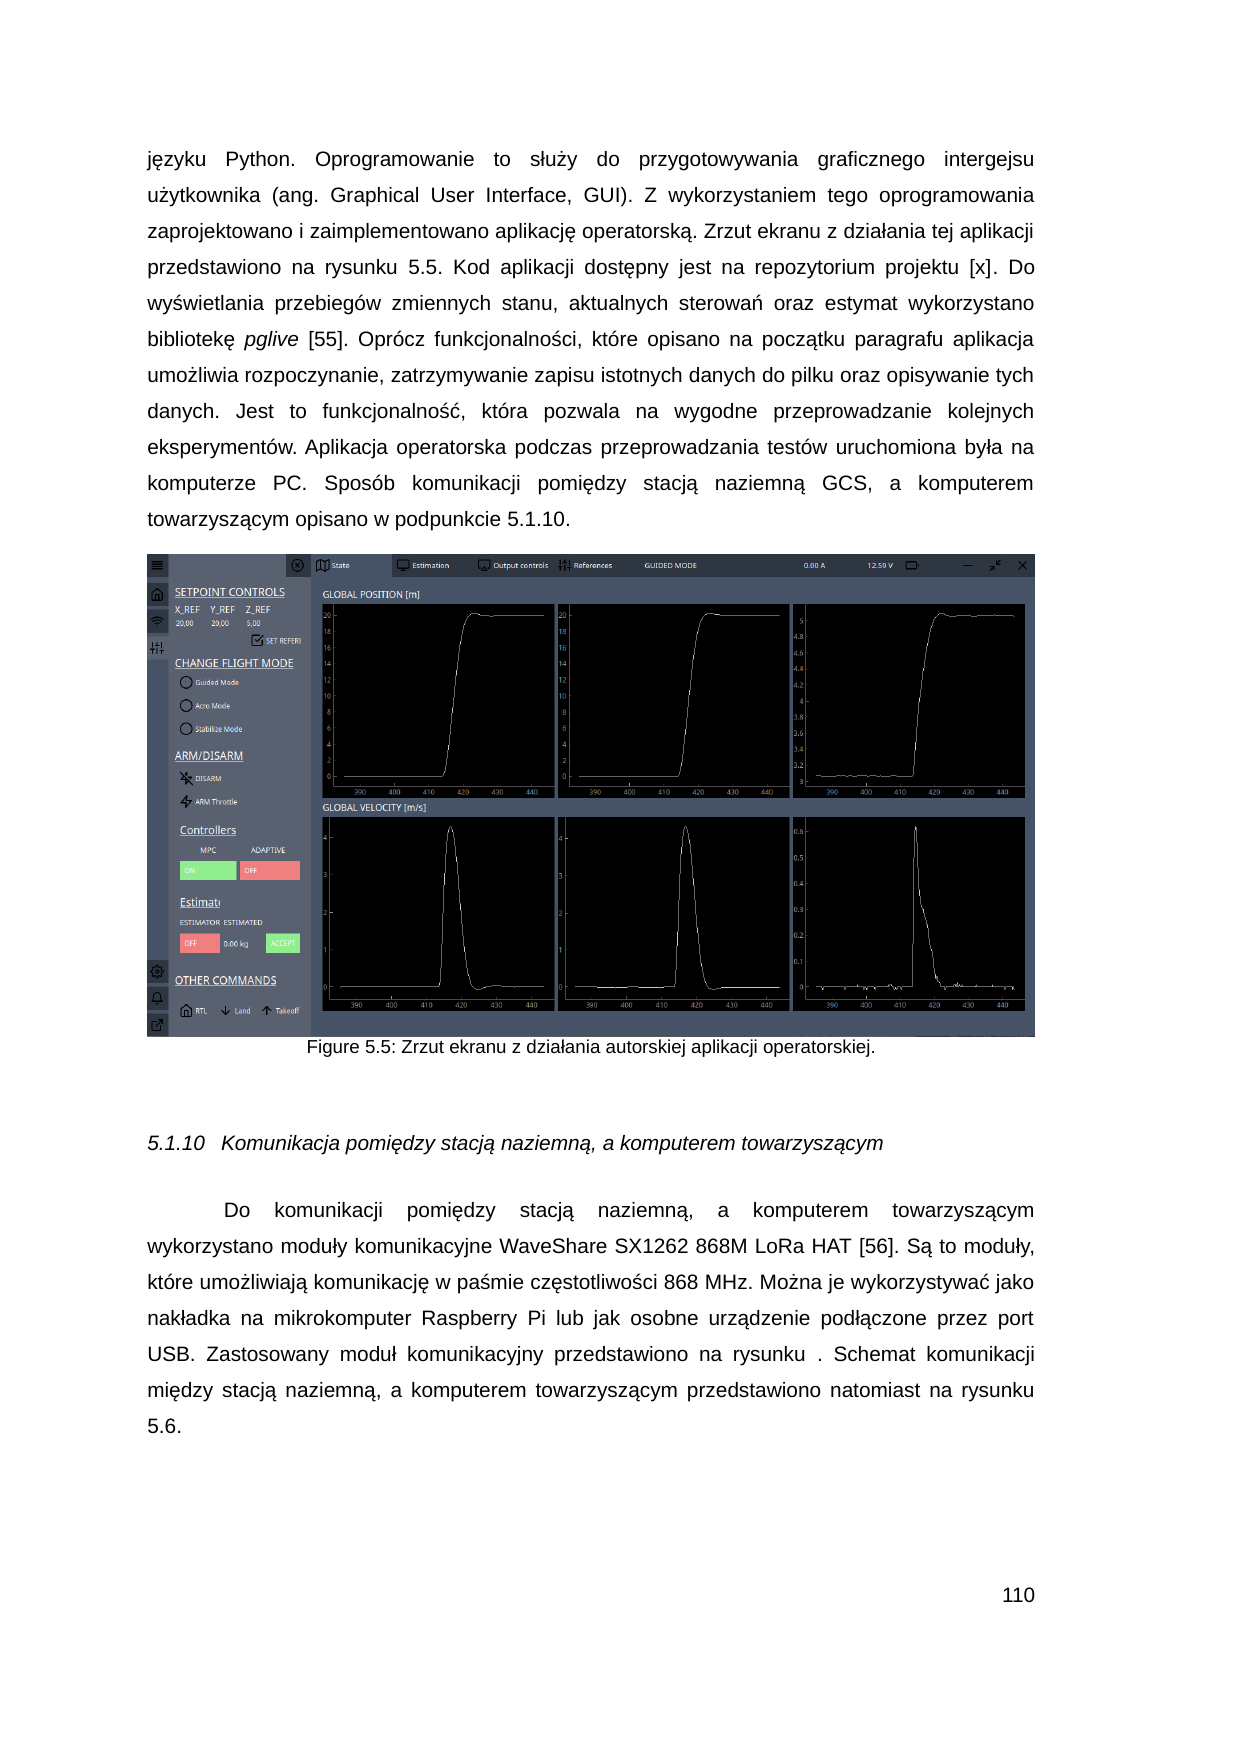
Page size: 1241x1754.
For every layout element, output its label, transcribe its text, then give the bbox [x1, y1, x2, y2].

subtitle Komunikacja pomiędzy stacją naziemną, a komputerem towarzyszącym [147, 1131, 1035, 1155]
text Do komunikacji pomiędzy stacją naziemną, a komputerem towarzyszącym wykorzystano moduły komunikacyjne WaveShare SX1262 868M LoRa HAT [56]. Są to moduły, które umożliwiają komunikację w paśmie częstotliwości 868 MHz. Można je wykorzystywać jako nakładka na mikrokomputer Raspberry Pi lub jak osobne urządzenie podłączone przez port USB. Zastosowany moduł komunikacyjny przedstawiono na rysunku . Schemat komunikacji między stacją naziemną, a komputerem towarzyszącym przedstawiono natomiast na rysunku 5.6. [147, 1198, 1035, 1437]
text Figure 5.5: Zrzut ekranu z działania autorskiej aplikacji operatorskiej. [147, 1037, 1035, 1058]
text języku Python. Oprogramowanie to służy do przygotowywania graficznego intergejsu użytkownika (ang. Graphical User Interface, GUI). Z wykorzystaniem tego oprogramowania zaprojektowano i zaimplementowano aplikację operatorską. Zrzut ekranu z działania tej aplikacji przedstawiono na rysunku 5.5. Kod aplikacji dostępny jest na repozytorium projektu [x]. Do wyświetlania przebiegów zmiennych stanu, aktualnych sterowań oraz estymat wykorzystano bibliotekę pglive [55]. Oprócz funkcjonalności, które opisano na początku paragrafu aplikacja umożliwia rozpoczynanie, zatrzymywanie zapisu istotnych danych do pilku oraz opisywanie tych danych. Jest to funkcjonalność, która pozwala na wygodne przeprowadzanie kolejnych eksperymentów. Aplikacja operatorska podczas przeprowadzania testów uruchomiona była na komputerze PC. Sposób komunikacji pomiędzy stacją naziemną GCS, a komputerem towarzyszącym opisano w podpunkcie 5.1.10. [147, 147, 1035, 530]
picture [147, 554, 1035, 1037]
